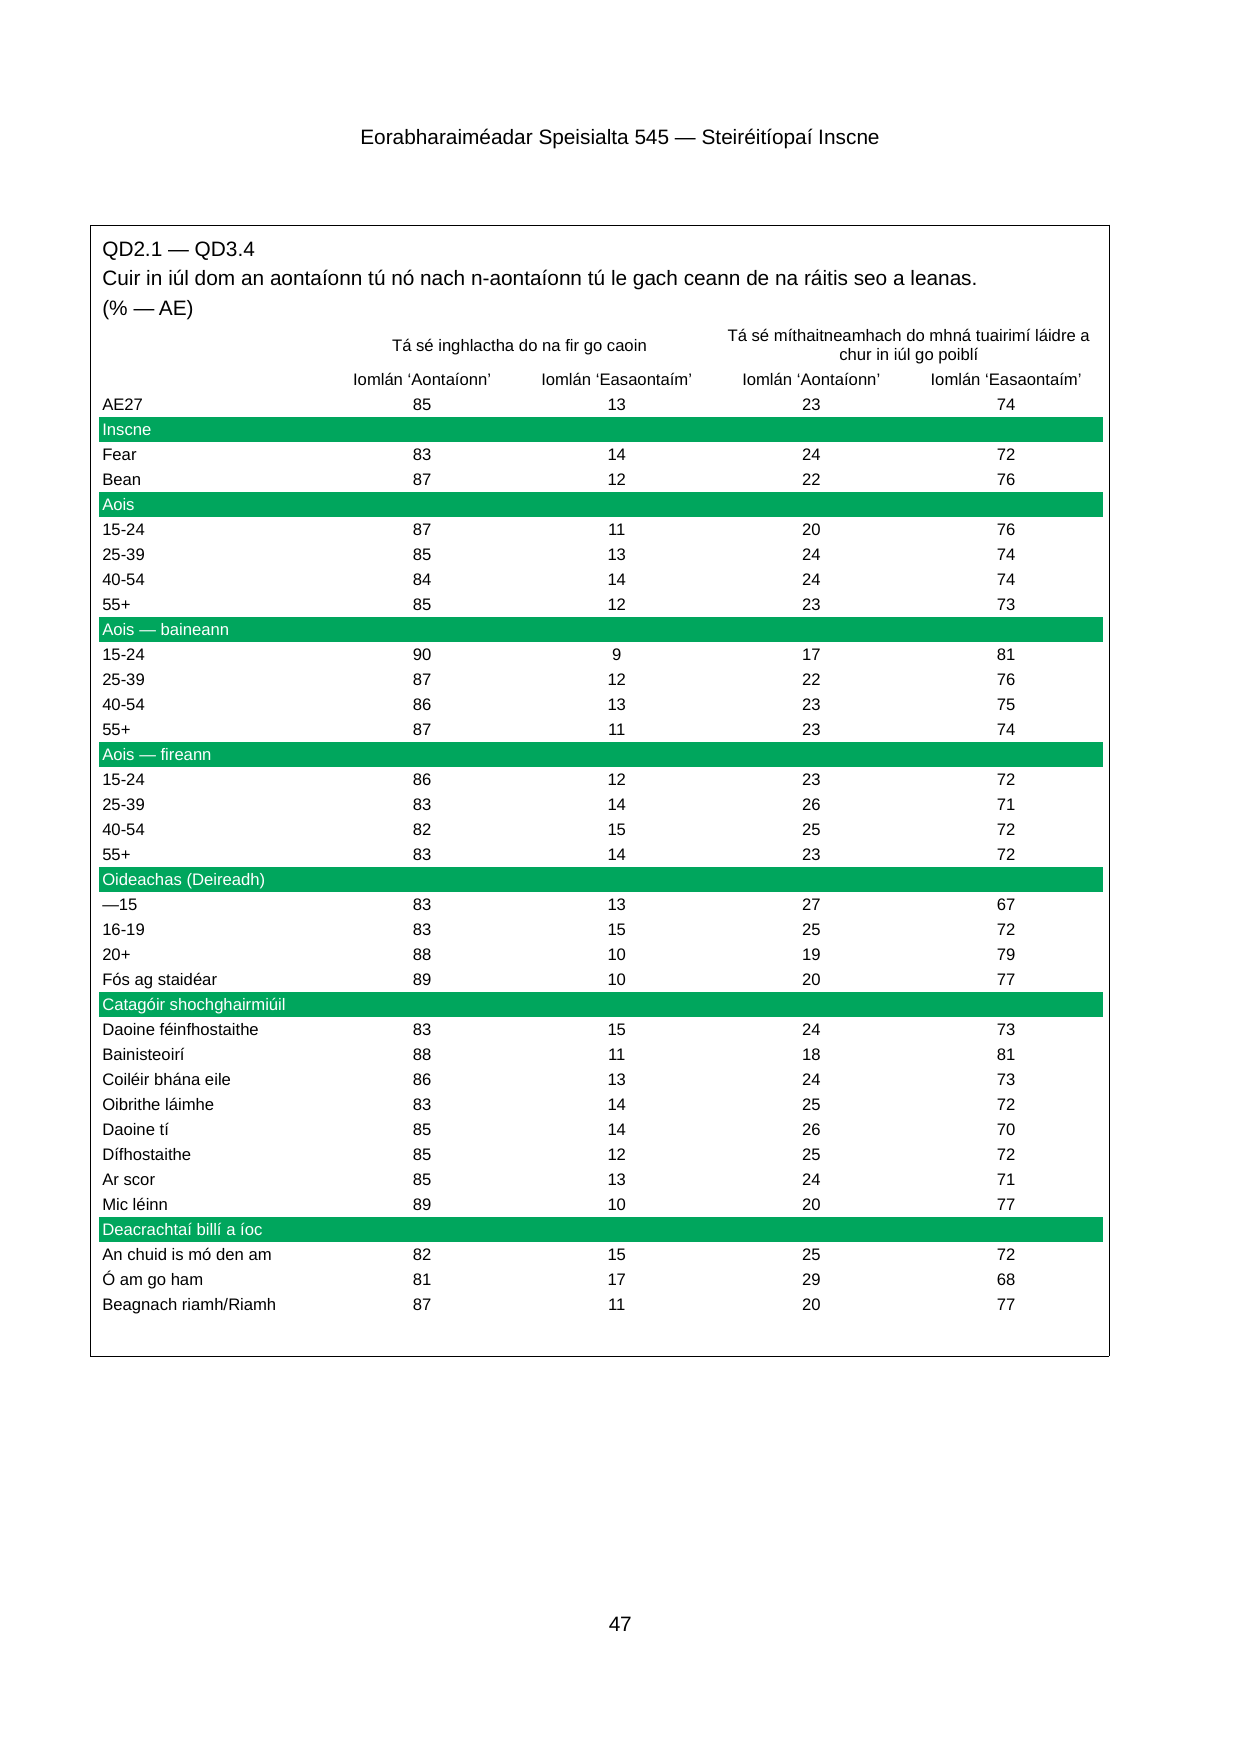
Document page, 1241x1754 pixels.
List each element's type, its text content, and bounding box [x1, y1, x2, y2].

table_cell 74 [909, 717, 1103, 742]
table_cell 12 [519, 767, 714, 792]
table_cell 85 [325, 1142, 519, 1167]
table_cell 26 [714, 792, 908, 817]
table_cell 24 [714, 567, 908, 592]
table_cell 22 [714, 467, 908, 492]
table_cell [99, 367, 324, 392]
table_cell 73 [909, 1067, 1103, 1092]
table_cell —15 [99, 892, 324, 917]
table_cell 71 [909, 1167, 1103, 1192]
table_cell 82 [325, 817, 519, 842]
table_cell 23 [714, 717, 908, 742]
table_cell 83 [325, 1092, 519, 1117]
table_cell 83 [325, 892, 519, 917]
table_cell 12 [519, 592, 714, 617]
table_cell 86 [325, 1067, 519, 1092]
table_cell 14 [519, 842, 714, 867]
table_cell 22 [714, 667, 908, 692]
table_cell Iomlán ‘Easaontaím’ [909, 367, 1103, 392]
table_cell [99, 323, 324, 367]
table_cell 77 [909, 967, 1103, 992]
table_cell Iomlán ‘Aontaíonn’ [325, 367, 519, 392]
table_cell 15 [519, 817, 714, 842]
table_cell Oideachas (Deireadh) [99, 867, 1103, 892]
table_cell Bainisteoirí [99, 1042, 324, 1067]
table_cell Coiléir bhána eile [99, 1067, 324, 1092]
table_cell 15-24 [99, 642, 324, 667]
table_cell 83 [325, 842, 519, 867]
table_cell 25 [714, 1242, 908, 1267]
table_cell 84 [325, 567, 519, 592]
table_cell 15 [519, 917, 714, 942]
table_cell 76 [909, 667, 1103, 692]
table_cell Catagóir shochghairmiúil [99, 992, 1103, 1017]
table_cell 70 [909, 1117, 1103, 1142]
table_cell 24 [714, 1067, 908, 1092]
table_cell Tá sé míthaitneamhach do mhná tuairimí láidre a chur in iúl go poiblí [714, 323, 1103, 367]
table_cell 77 [909, 1192, 1103, 1217]
table_cell 23 [714, 767, 908, 792]
table_cell 15 [519, 1017, 714, 1042]
table_cell 72 [909, 1242, 1103, 1267]
table_cell 23 [714, 692, 908, 717]
table_cell 23 [714, 592, 908, 617]
table_cell 25-39 [99, 542, 324, 567]
table_cell Aois — fireann [99, 742, 1103, 767]
table_cell 90 [325, 642, 519, 667]
table_cell Aois — baineann [99, 617, 1103, 642]
table_cell 81 [909, 1042, 1103, 1067]
table_cell 25-39 [99, 667, 324, 692]
table_cell 73 [909, 1017, 1103, 1042]
table_cell 23 [714, 392, 908, 417]
table_cell 10 [519, 1192, 714, 1217]
table_cell 73 [909, 592, 1103, 617]
table_cell Iomlán ‘Easaontaím’ [519, 367, 714, 392]
table_cell 12 [519, 667, 714, 692]
table_cell 71 [909, 792, 1103, 817]
table_cell 40-54 [99, 692, 324, 717]
table_cell 76 [909, 467, 1103, 492]
table_cell Daoine tí [99, 1117, 324, 1142]
table_cell 86 [325, 692, 519, 717]
table_cell Beagnach riamh/Riamh [99, 1292, 324, 1317]
table_cell 72 [909, 442, 1103, 467]
table_cell Fear [99, 442, 324, 467]
table_cell 85 [325, 542, 519, 567]
table_cell 20 [714, 967, 908, 992]
table_cell Bean [99, 467, 324, 492]
table_cell 72 [909, 917, 1103, 942]
table_cell 87 [325, 467, 519, 492]
table_cell 23 [714, 842, 908, 867]
table_cell 10 [519, 942, 714, 967]
table_cell Iomlán ‘Aontaíonn’ [714, 367, 908, 392]
table_cell Fós ag staidéar [99, 967, 324, 992]
table_cell (% — AE) [99, 293, 1103, 323]
table_cell 11 [519, 717, 714, 742]
table_cell 55+ [99, 842, 324, 867]
table_cell 27 [714, 892, 908, 917]
table_cell 13 [519, 542, 714, 567]
table_cell 83 [325, 792, 519, 817]
table_cell Ar scor [99, 1167, 324, 1192]
table_cell Ó am go ham [99, 1267, 324, 1292]
table_cell 86 [325, 767, 519, 792]
table_cell 55+ [99, 717, 324, 742]
table_cell 12 [519, 467, 714, 492]
table_cell 13 [519, 392, 714, 417]
table_cell 20+ [99, 942, 324, 967]
table_cell An chuid is mó den am [99, 1242, 324, 1267]
table_header QD2.1 — QD3.4 [99, 234, 1103, 263]
table_cell 15-24 [99, 767, 324, 792]
table_cell 11 [519, 517, 714, 542]
table_cell Oibrithe láimhe [99, 1092, 324, 1117]
table_cell 68 [909, 1267, 1103, 1292]
table_cell 19 [714, 942, 908, 967]
table_cell Dífhostaithe [99, 1142, 324, 1167]
table_cell 40-54 [99, 567, 324, 592]
table_cell 14 [519, 442, 714, 467]
table_cell 74 [909, 542, 1103, 567]
table_cell 13 [519, 892, 714, 917]
table_cell 25 [714, 1142, 908, 1167]
table_cell 24 [714, 1017, 908, 1042]
table_cell 12 [519, 1142, 714, 1167]
table_cell 74 [909, 567, 1103, 592]
table_cell 10 [519, 967, 714, 992]
table_cell 15 [519, 1242, 714, 1267]
table_cell 20 [714, 517, 908, 542]
table_cell 67 [909, 892, 1103, 917]
table_cell 87 [325, 717, 519, 742]
table_cell 40-54 [99, 817, 324, 842]
table_cell AE27 [99, 392, 324, 417]
table_cell 14 [519, 567, 714, 592]
table_cell 25 [714, 917, 908, 942]
table_cell 82 [325, 1242, 519, 1267]
table_cell 81 [909, 642, 1103, 667]
table_cell 85 [325, 592, 519, 617]
table_cell 15-24 [99, 517, 324, 542]
table_cell 17 [519, 1267, 714, 1292]
table_cell 17 [714, 642, 908, 667]
table_cell Mic léinn [99, 1192, 324, 1217]
table_cell 16-19 [99, 917, 324, 942]
table_cell 89 [325, 1192, 519, 1217]
table_cell 79 [909, 942, 1103, 967]
table_cell 25-39 [99, 792, 324, 817]
table_cell Aois [99, 492, 1103, 517]
table_cell Daoine féinfhostaithe [99, 1017, 324, 1042]
table_cell Cuir in iúl dom an aontaíonn tú nó nach n-aontaíonn tú le gach ceann de na ráitis seo a leanas. [99, 263, 1103, 293]
table_cell 83 [325, 442, 519, 467]
table_cell 85 [325, 1167, 519, 1192]
table_cell 72 [909, 767, 1103, 792]
table_cell 29 [714, 1267, 908, 1292]
table_cell 55+ [99, 592, 324, 617]
table_cell 11 [519, 1292, 714, 1317]
table_cell 72 [909, 817, 1103, 842]
table_cell 14 [519, 1092, 714, 1117]
table_cell 88 [325, 942, 519, 967]
table_cell 72 [909, 1142, 1103, 1167]
table_cell 88 [325, 1042, 519, 1067]
table_cell 85 [325, 1117, 519, 1142]
table_cell 9 [519, 642, 714, 667]
table_cell Deacrachtaí billí a íoc [99, 1217, 1103, 1242]
table_cell 11 [519, 1042, 714, 1067]
table_cell 89 [325, 967, 519, 992]
table_cell 81 [325, 1267, 519, 1292]
table_cell 14 [519, 792, 714, 817]
table_cell 85 [325, 392, 519, 417]
table_cell 77 [909, 1292, 1103, 1317]
table_cell 18 [714, 1042, 908, 1067]
table_cell 20 [714, 1292, 908, 1317]
table_cell 87 [325, 667, 519, 692]
table_cell Inscne [99, 417, 1103, 442]
table_cell 25 [714, 817, 908, 842]
table_cell 26 [714, 1117, 908, 1142]
table_cell 20 [714, 1192, 908, 1217]
table_cell 87 [325, 517, 519, 542]
table_cell 14 [519, 1117, 714, 1142]
table_cell 24 [714, 1167, 908, 1192]
table_cell 83 [325, 1017, 519, 1042]
table_cell 24 [714, 442, 908, 467]
table_cell 25 [714, 1092, 908, 1117]
table_cell 72 [909, 1092, 1103, 1117]
table_cell 83 [325, 917, 519, 942]
table_cell Tá sé inghlactha do na fir go caoin [325, 323, 714, 367]
table_cell 76 [909, 517, 1103, 542]
table_cell 75 [909, 692, 1103, 717]
table_cell 74 [909, 392, 1103, 417]
table_cell 72 [909, 842, 1103, 867]
table_cell 13 [519, 1167, 714, 1192]
table_cell 13 [519, 1067, 714, 1092]
table_cell 87 [325, 1292, 519, 1317]
table_cell 13 [519, 692, 714, 717]
table_cell 24 [714, 542, 908, 567]
